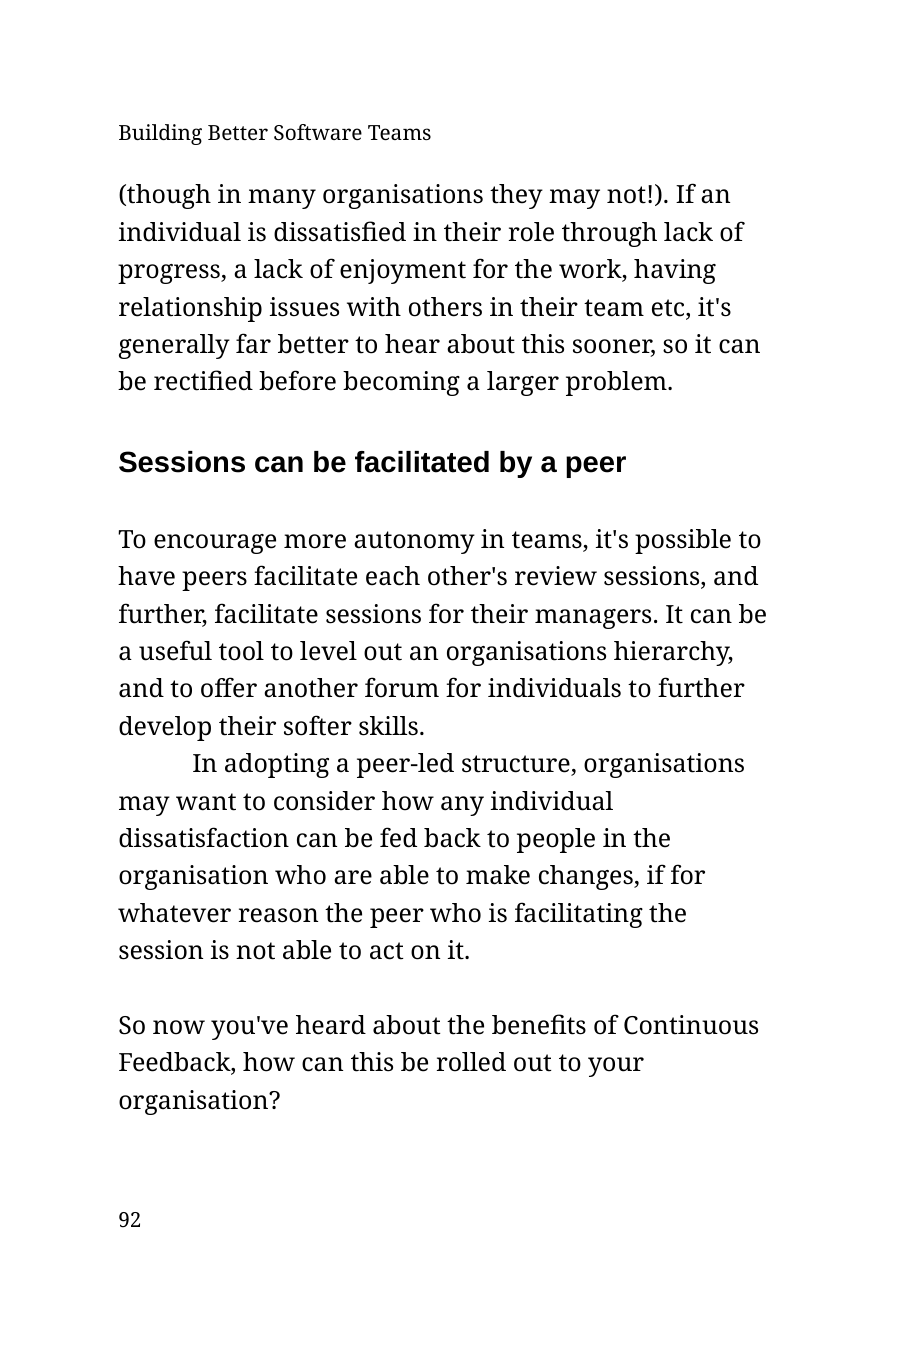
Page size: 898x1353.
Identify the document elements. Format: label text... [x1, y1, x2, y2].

text So now you've heard about the benefits of Continuous Feedback, how can this be rolled out to your organisation? [118, 1008, 779, 1116]
text To encourage more autonomy in teams, it's possible to have peers facilitate each other's review sessions, and further, facilitate sessions for their managers. It can be a useful tool to level out an organisations hierarchy, and to offer another forum for individuals to further develop their softer skills. [118, 521, 779, 742]
text (though in many organisations they may not!). If an individual is dissatisfied in their role through lack of progress, a lack of enjoyment for the work, having relationship issues with others in their team etc, it's generally far better to hear about this sooner, so it can be rectified before becoming a larger problem. [118, 177, 779, 398]
text In adopting a peer-led structure, organisations may want to consider how any individual dissatisfaction can be fed back to people in the organisation who are able to make changes, if for whatever reason the peer who is facilitating the session is not able to act on it. [118, 746, 779, 967]
subtitle Sessions can be facilitated by a peer [118, 445, 779, 478]
